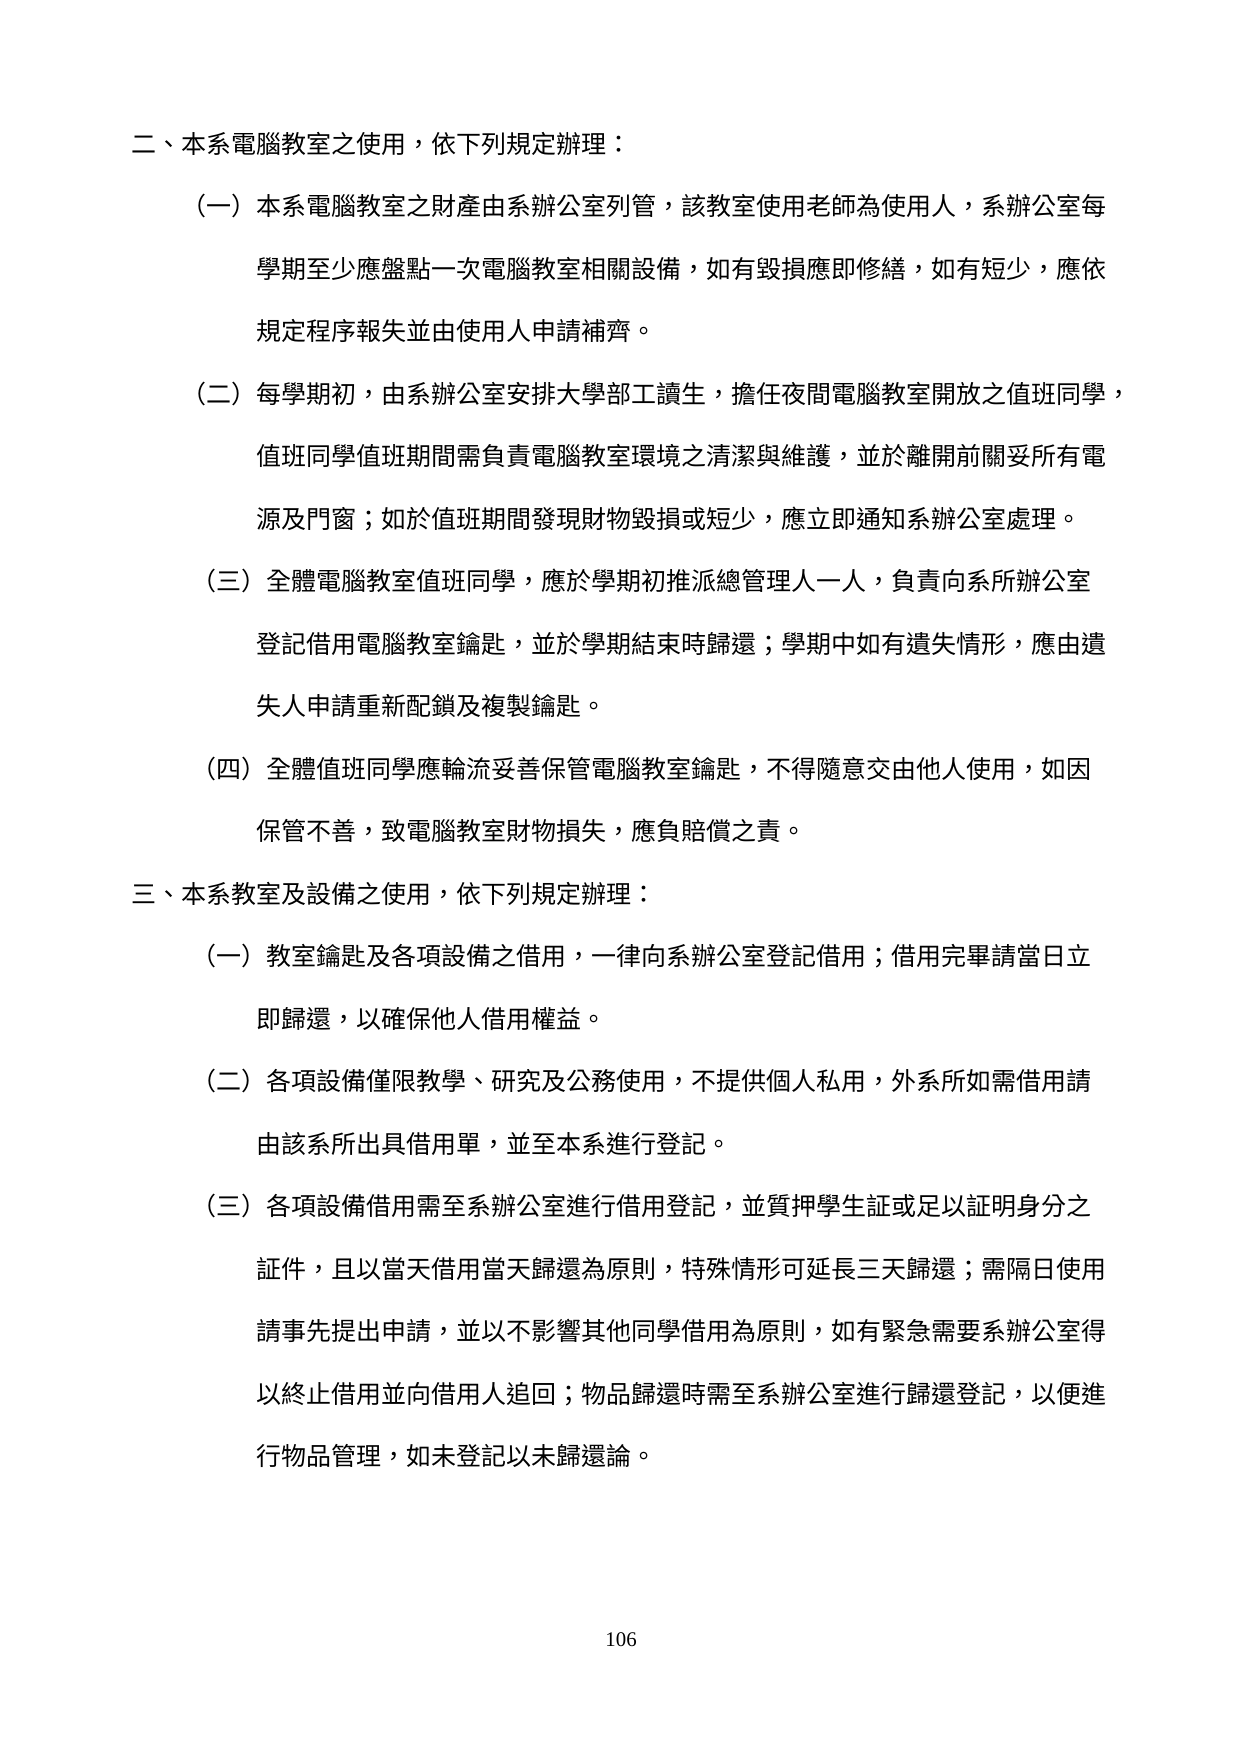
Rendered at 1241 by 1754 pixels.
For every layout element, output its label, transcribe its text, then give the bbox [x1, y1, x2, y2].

text （二）各項設備僅限教學、研究及公務使用，不提供個人私用，外系所如需借用請由該系所出具借用單，並至本系進行登記。 [131, 1038, 1110, 1163]
text （一）教室鑰匙及各項設備之借用，一律向系辦公室登記借用；借用完畢請當日立即歸還，以確保他人借用權益。 [131, 913, 1110, 1038]
text （三）全體電腦教室值班同學，應於學期初推派總管理人一人，負責向系所辦公室登記借用電腦教室鑰匙，並於學期結束時歸還；學期中如有遺失情形，應由遺失人申請重新配鎖及複製鑰匙。 [131, 538, 1110, 726]
text （四）全體值班同學應輪流妥善保管電腦教室鑰匙，不得隨意交由他人使用，如因保管不善，致電腦教室財物損失，應負賠償之責。 [131, 726, 1110, 851]
text （一）本系電腦教室之財產由系辦公室列管，該教室使用老師為使用人，系辦公室每學期至少應盤點一次電腦教室相關設備，如有毀損應即修繕，如有短少，應依規定程序報失並由使用人申請補齊。 [181, 163, 1110, 351]
text 三、本系教室及設備之使用，依下列規定辦理： [131, 851, 1110, 913]
text 二、本系電腦教室之使用，依下列規定辦理： [131, 101, 1110, 163]
text （三）各項設備借用需至系辦公室進行借用登記，並質押學生証或足以証明身分之証件，且以當天借用當天歸還為原則，特殊情形可延長三天歸還；需隔日使用請事先提出申請，並以不影響其他同學借用為原則，如有緊急需要系辦公室得以終止借用並向借用人追回；物品歸還時需至系辦公室進行歸還登記，以便進行物品管理，如未登記以未歸還論。 [131, 1163, 1110, 1476]
text （二）每學期初，由系辦公室安排大學部工讀生，擔任夜間電腦教室開放之值班同學，值班同學值班期間需負責電腦教室環境之清潔與維護，並於離開前關妥所有電源及門窗；如於值班期間發現財物毀損或短少，應立即通知系辦公室處理。 [181, 351, 1110, 538]
